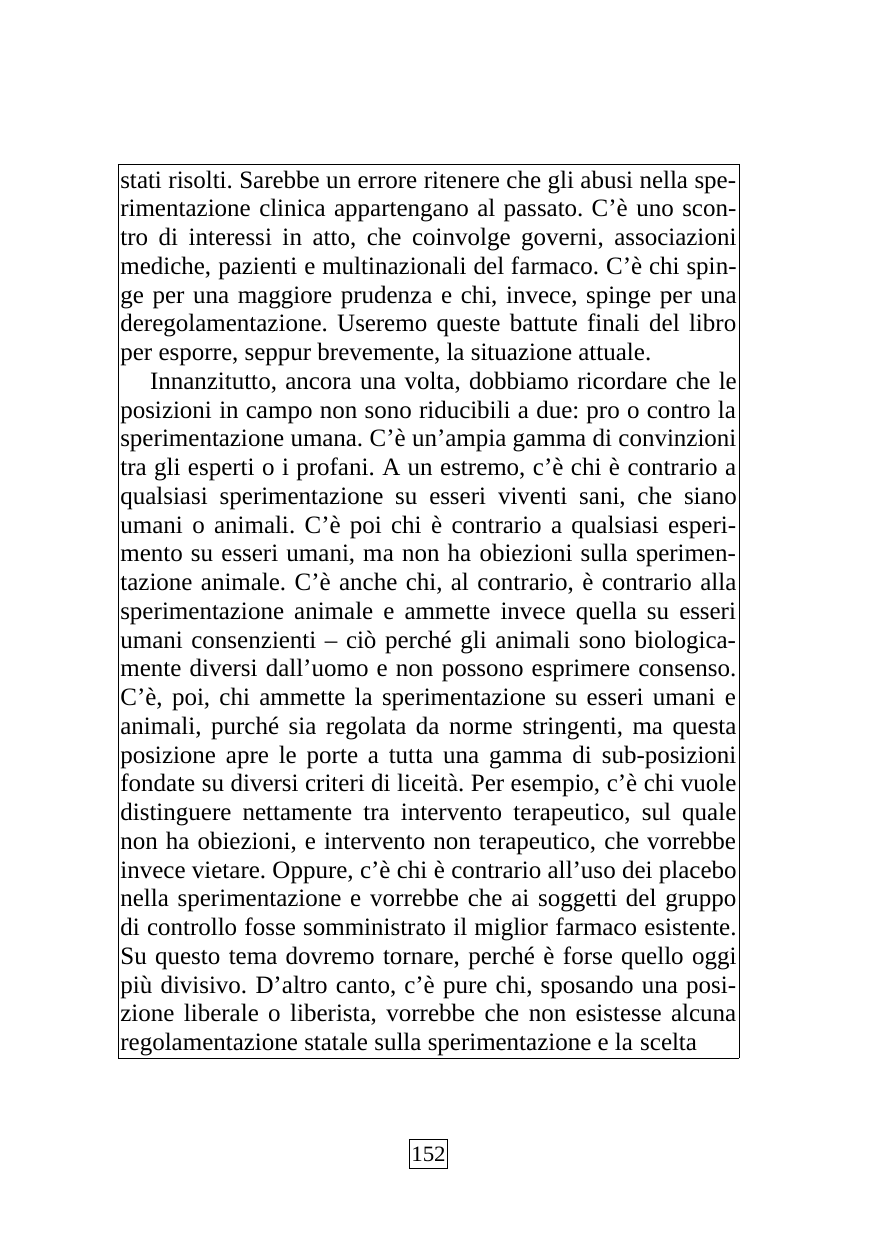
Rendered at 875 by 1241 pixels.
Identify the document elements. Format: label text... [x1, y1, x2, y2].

text 152 [411, 1141, 447, 1166]
text Innanzitutto, ancora una volta, dobbiamo ricordare che le posizioni in campo non sono riducibili a due: pro o contro la sperimentazione umana. C’è un’ampia gamma di convinzioni tra gli esperti o i profani. A un estremo, c’è chi è contrario a qualsiasi sperimentazione su esseri viventi sani, che siano umani o animali. C’è poi chi è contrario a qualsiasi esperi- mento su esseri umani, ma non ha obiezioni sulla sperimen- tazione animale. C’è anche chi, al contrario, è contrario alla sperimentazione animale e ammette invece quella su esseri umani consenzienti – ciò perché gli animali sono biologica- mente diversi dall’uomo e non possono esprimere consenso. C’è, poi, chi ammette la sperimentazione su esseri umani e animali, purché sia regolata da norme stringenti, ma questa posizione apre le porte a tutta una gamma di sub-posizioni fondate su diversi criteri di liceità. Per esempio, c’è chi vuole distinguere nettamente tra intervento terapeutico, sul quale non ha obiezioni, e intervento non terapeutico, che vorrebbe invece vietare. Oppure, c’è chi è contrario all’uso dei placebo nella sperimentazione e vorrebbe che ai soggetti del gruppo di controllo fosse somministrato il miglior farmaco esistente. Su questo tema dovremo tornare, perché è forse quello oggi più divisivo. D’altro canto, c’è pure chi, sposando una posi- zione liberale o liberista, vorrebbe che non esistesse alcuna regolamentazione statale sulla sperimentazione e la scelta [120, 366, 737, 1056]
text stati risolti. Sarebbe un errore ritenere che gli abusi nella spe- rimentazione clinica appartengano al passato. C’è uno scon- tro di interessi in atto, che coinvolge governi, associazioni mediche, pazienti e multinazionali del farmaco. C’è chi spin- ge per una maggiore prudenza e chi, invece, spinge per una deregolamentazione. Useremo queste battute finali del libro per esporre, seppur brevemente, la situazione attuale. [120, 165, 737, 366]
